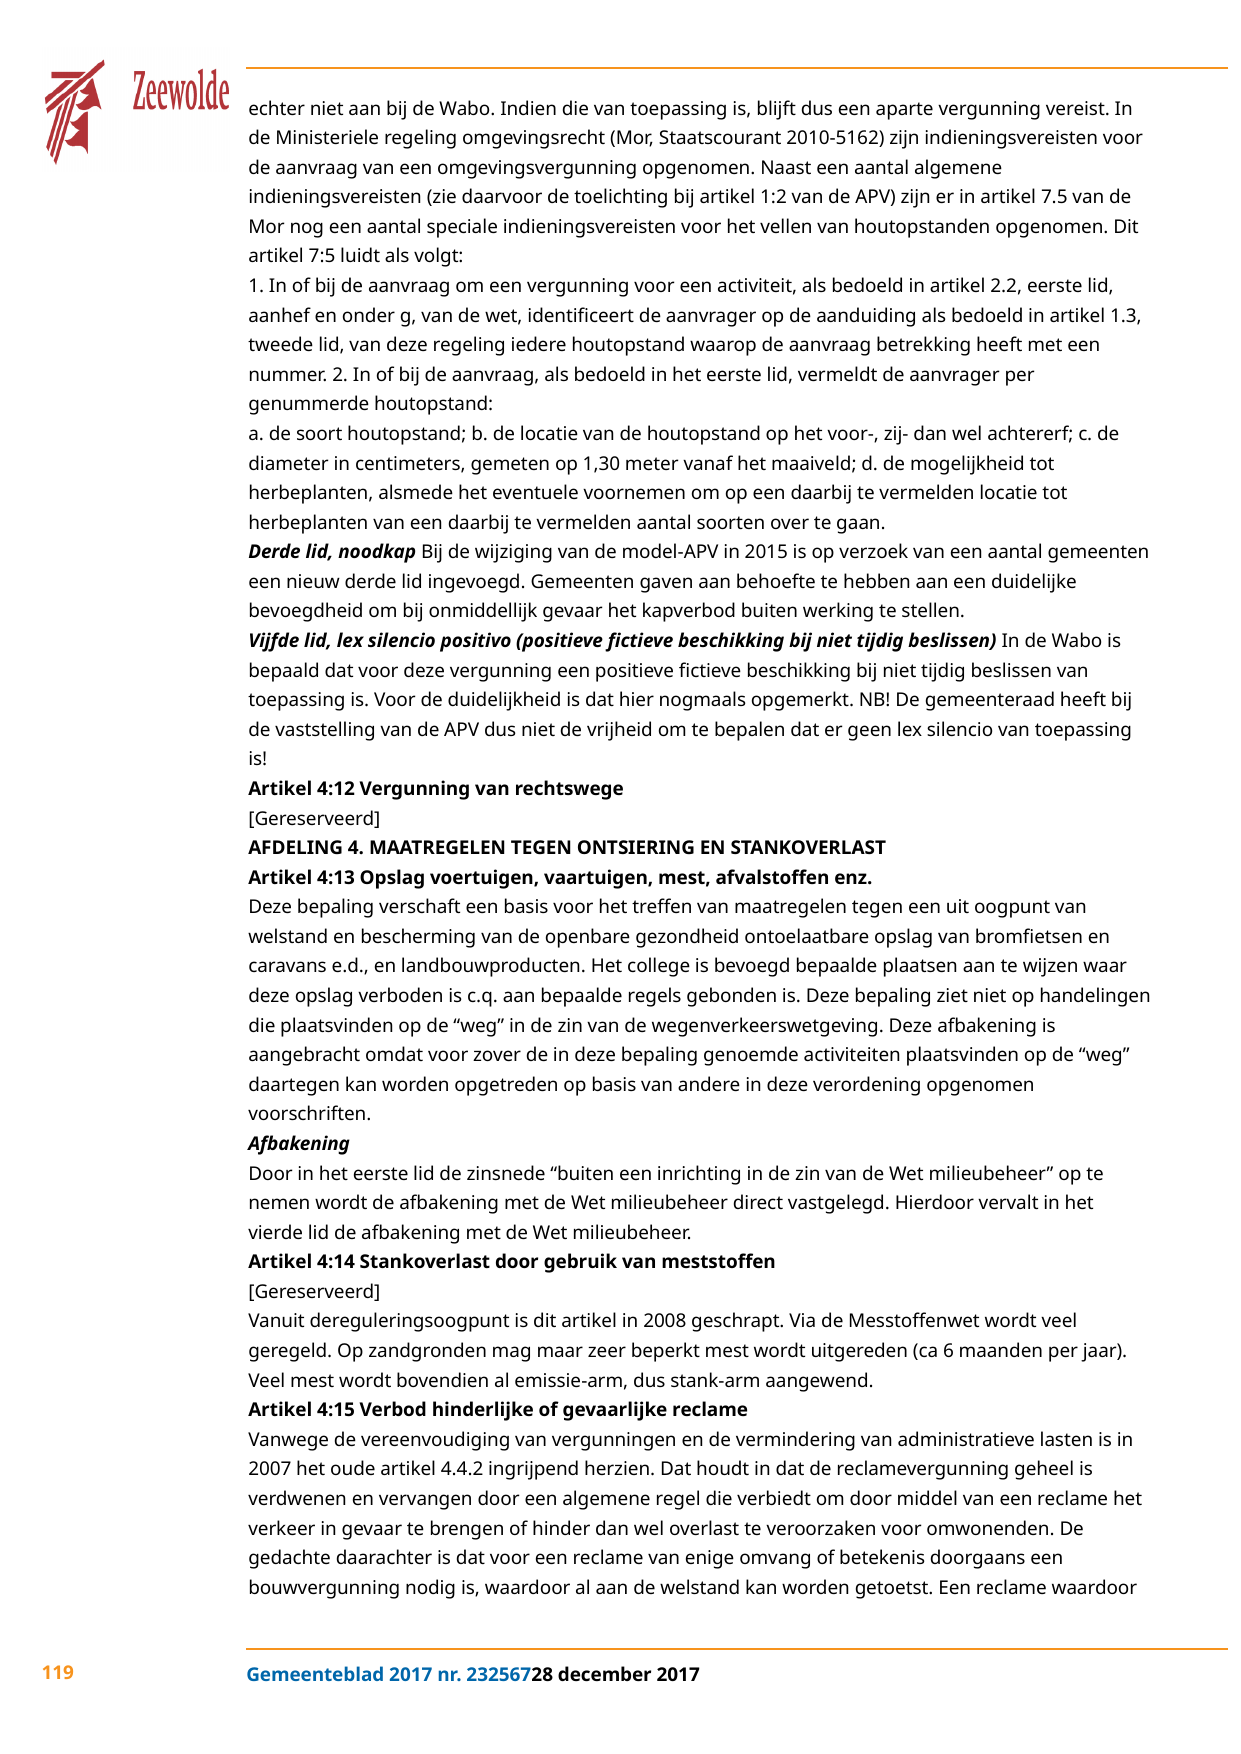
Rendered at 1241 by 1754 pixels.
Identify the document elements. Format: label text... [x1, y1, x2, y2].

text Derde lid, noodkap Bij de wijziging van de model-APV in 2015 is op verzoek van een aantal gemeenten een nieuw derde lid ingevoegd. Gemeenten gaven aan behoefte te hebben aan een duidelijke bevoegdheid om bij onmiddellijk gevaar het kapverbod buiten werking te stellen. [248, 538, 1152, 623]
text Artikel 4:14 Stankoverlast door gebruik van meststoffen [248, 1248, 1152, 1274]
text [Gereserveerd] [248, 805, 1152, 831]
text Vanuit dereguleringsoogpunt is dit artikel in 2008 geschrapt. Via de Messtoffenwet wordt veel geregeld. Op zandgronden mag maar zeer beperkt mest wordt uitgereden (ca 6 maanden per jaar). Veel mest wordt bovendien al emissie-arm, dus stank-arm aangewend. [248, 1308, 1152, 1393]
text Vijfde lid, lex silencio positivo (positieve fictieve beschikking bij niet tijdig beslissen) In de Wabo is bepaald dat voor deze vergunning een positieve fictieve beschikking bij niet tijdig beslissen van toepassing is. Voor de duidelijkheid is dat hier nogmaals opgemerkt. NB! De gemeenteraad heeft bij de vaststelling van de APV dus niet de vrijheid om te bepalen dat er geen lex silencio van toepassing is! [248, 627, 1152, 771]
text Artikel 4:13 Opslag voertuigen, vaartuigen, mest, afvalstoffen enz. [248, 864, 1152, 890]
text echter niet aan bij de Wabo. Indien die van toepassing is, blijft dus een aparte vergunning vereist. In de Ministeriele regeling omgevingsrecht (Mor, Staatscourant 2010-5162) zijn indieningsvereisten voor de aanvraag van een omgevingsvergunning opgenomen. Naast een aantal algemene indieningsvereisten (zie daarvoor de toelichting bij artikel 1:2 van de APV) zijn er in artikel 7.5 van de Mor nog een aantal speciale indieningsvereisten voor het vellen van houtopstanden opgenomen. Dit artikel 7:5 luidt als volgt: [248, 95, 1152, 268]
picture [41, 47, 231, 172]
text Artikel 4:12 Vergunning van rechtswege [248, 775, 1152, 801]
text a. de soort houtopstand; b. de locatie van de houtopstand op het voor-, zij- dan wel achtererf; c. de diameter in centimeters, gemeten op 1,30 meter vanaf het maaiveld; d. de mogelijkheid tot herbeplanten, alsmede het eventuele voornemen om op een daarbij te vermelden locatie tot herbeplanten van een daarbij te vermelden aantal soorten over te gaan. [248, 420, 1152, 535]
text Artikel 4:15 Verbod hinderlijke of gevaarlijke reclame [248, 1396, 1152, 1422]
text Afbakening [248, 1130, 1152, 1156]
text [Gereserveerd] [248, 1278, 1152, 1304]
text Deze bepaling verschaft een basis voor het treffen van maatregelen tegen een uit oogpunt van welstand en bescherming van de openbare gezondheid ontoelaatbare opslag van bromfietsen en caravans e.d., en landbouwproducten. Het college is bevoegd bepaalde plaatsen aan te wijzen waar deze opslag verboden is c.q. aan bepaalde regels gebonden is. Deze bepaling ziet niet op handelingen die plaatsvinden op de “weg” in de zin van de wegenverkeerswetgeving. Deze afbakening is aangebracht omdat voor zover de in deze bepaling genoemde activiteiten plaatsvinden op de “weg” daartegen kan worden opgetreden op basis van andere in deze verordening opgenomen voorschriften. [248, 893, 1152, 1126]
text Vanwege de vereenvoudiging van vergunningen en de vermindering van administratieve lasten is in 2007 het oude artikel 4.4.2 ingrijpend herzien. Dat houdt in dat de reclamevergunning geheel is verdwenen en vervangen door een algemene regel die verbiedt om door middel van een reclame het verkeer in gevaar te brengen of hinder dan wel overlast te veroorzaken voor omwonenden. De gedachte daarachter is dat voor een reclame van enige omvang of betekenis doorgaans een bouwvergunning nodig is, waardoor al aan de welstand kan worden getoetst. Een reclame waardoor [248, 1426, 1152, 1600]
text 1. In of bij de aanvraag om een vergunning voor een activiteit, als bedoeld in artikel 2.2, eerste lid, aanhef en onder g, van de wet, identificeert de aanvrager op de aanduiding als bedoeld in artikel 1.3, tweede lid, van deze regeling iedere houtopstand waarop de aanvraag betrekking heeft met een nummer. 2. In of bij de aanvraag, als bedoeld in het eerste lid, vermeldt de aanvrager per genummerde houtopstand: [248, 272, 1152, 416]
text Door in het eerste lid de zinsnede “buiten een inrichting in de zin van de Wet milieubeheer” op te nemen wordt de afbakening met de Wet milieubeheer direct vastgelegd. Hierdoor vervalt in het vierde lid de afbakening met de Wet milieubeheer. [248, 1160, 1152, 1245]
text AFDELING 4. MAATREGELEN TEGEN ONTSIERING EN STANKOVERLAST [248, 834, 1152, 860]
